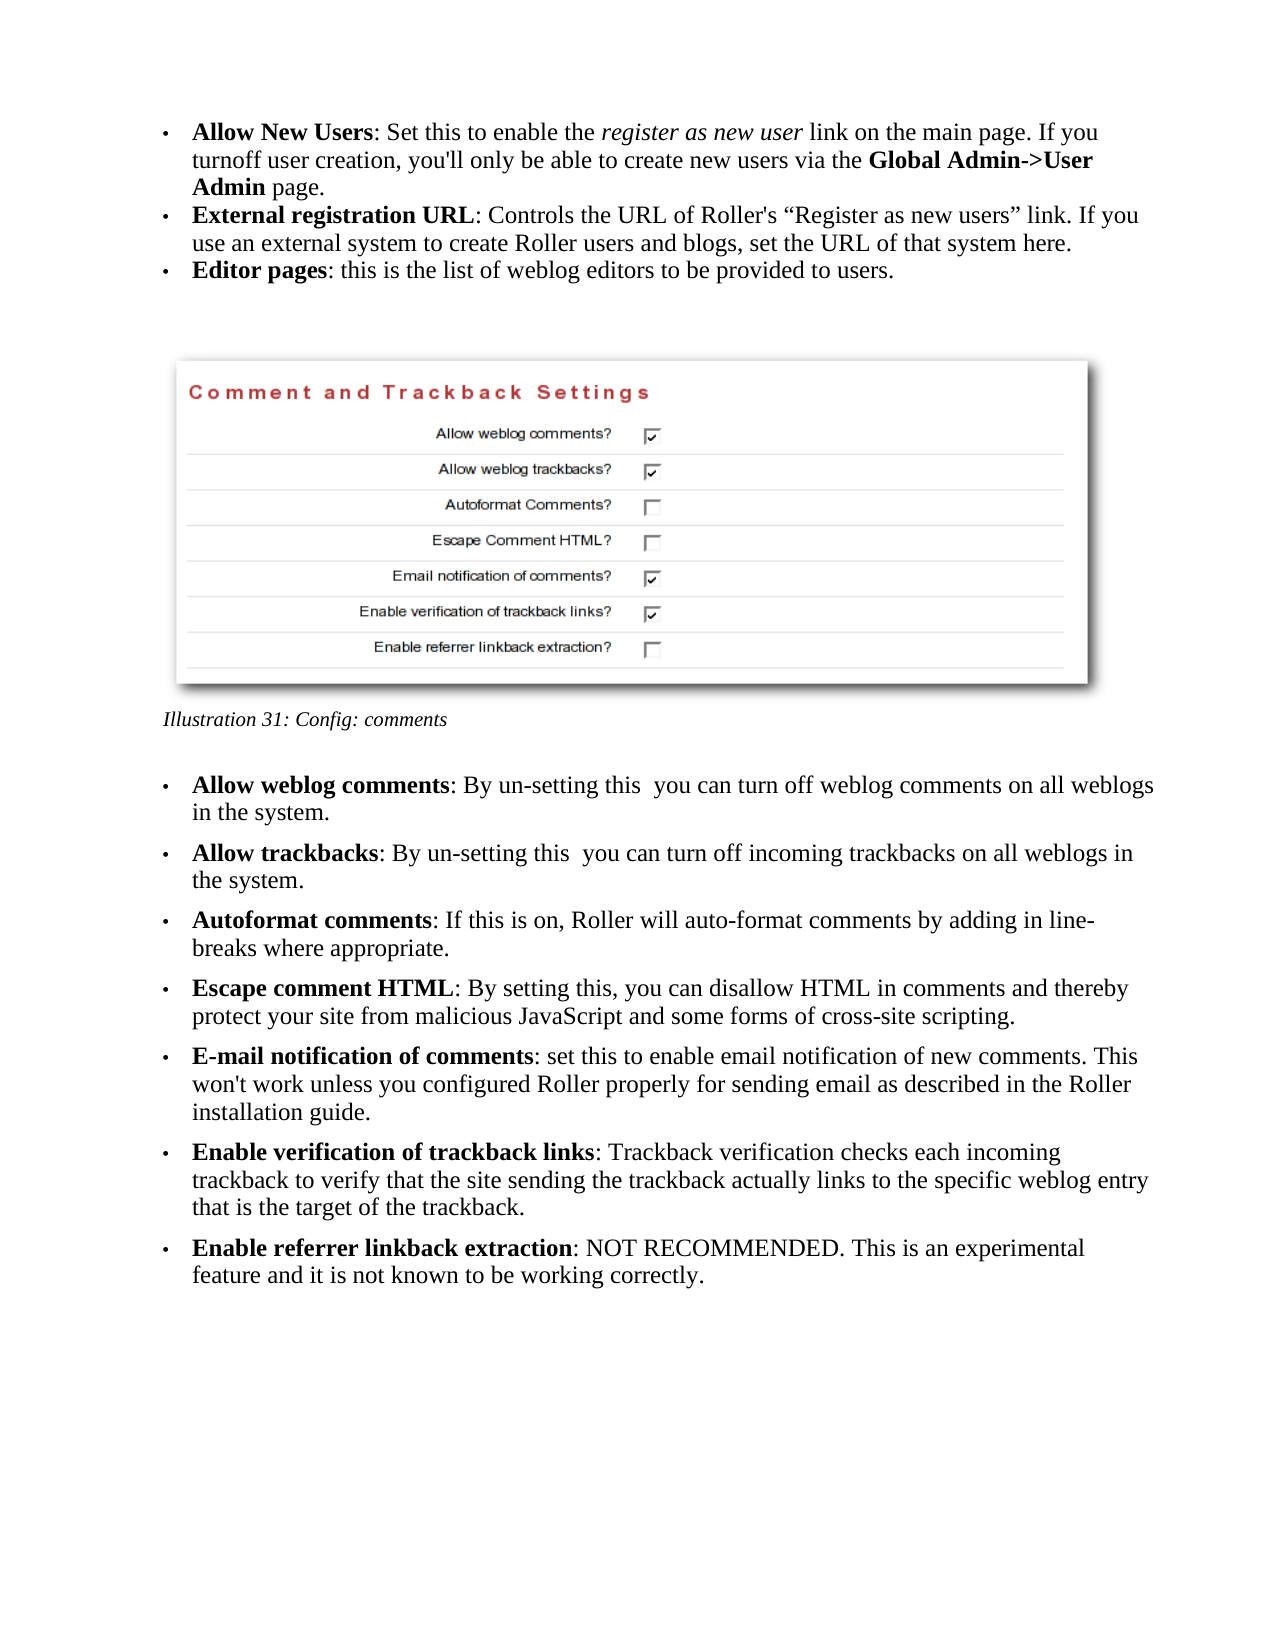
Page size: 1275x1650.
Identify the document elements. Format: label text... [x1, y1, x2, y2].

text Illustration 31: Config: comments [163, 708, 1112, 731]
list Enable verification of trackback links: Trackback verification checks each incoming trackback to verify that the site sending the trackback actually links to the specific weblog entry that is the target of the trackback. [162, 1138, 1157, 1221]
picture [162, 347, 1113, 708]
list Autoformat comments: If this is on, Roller will auto-format comments by adding in line-breaks where appropriate. [162, 907, 1157, 962]
list Allow New Users: Set this to enable the register as new user link on the main page. If you turnoff user creation, you'll only be able to create new users via the Global Admin->User Admin page. [162, 118, 1157, 201]
list E-mail notification of comments: set this to enable email notification of new comments. This won't work unless you configured Roller properly for sending email as described in the Roller installation guide. [162, 1042, 1157, 1126]
list External registration URL: Controls the URL of Roller's “Register as new users” link. If you use an external system to create Roller users and blogs, set the URL of that system here. [162, 201, 1157, 257]
list Allow weblog comments: By un-setting this you can turn off weblog comments on all weblogs in the system. [162, 771, 1157, 826]
list Editor pages: this is the list of weblog editors to be provided to users. [162, 257, 1157, 284]
list Escape comment HTML: By setting this, you can disallow HTML in comments and thereby protect your site from malicious JavaScript and some forms of cross-site scripting. [162, 974, 1157, 1030]
list Allow trackbacks: By un-setting this you can turn off incoming trackbacks on all weblogs in the system. [162, 839, 1157, 894]
list Enable referrer linkback extraction: NOT RECOMMENDED. This is an experimental feature and it is not known to be working correctly. [162, 1234, 1157, 1289]
